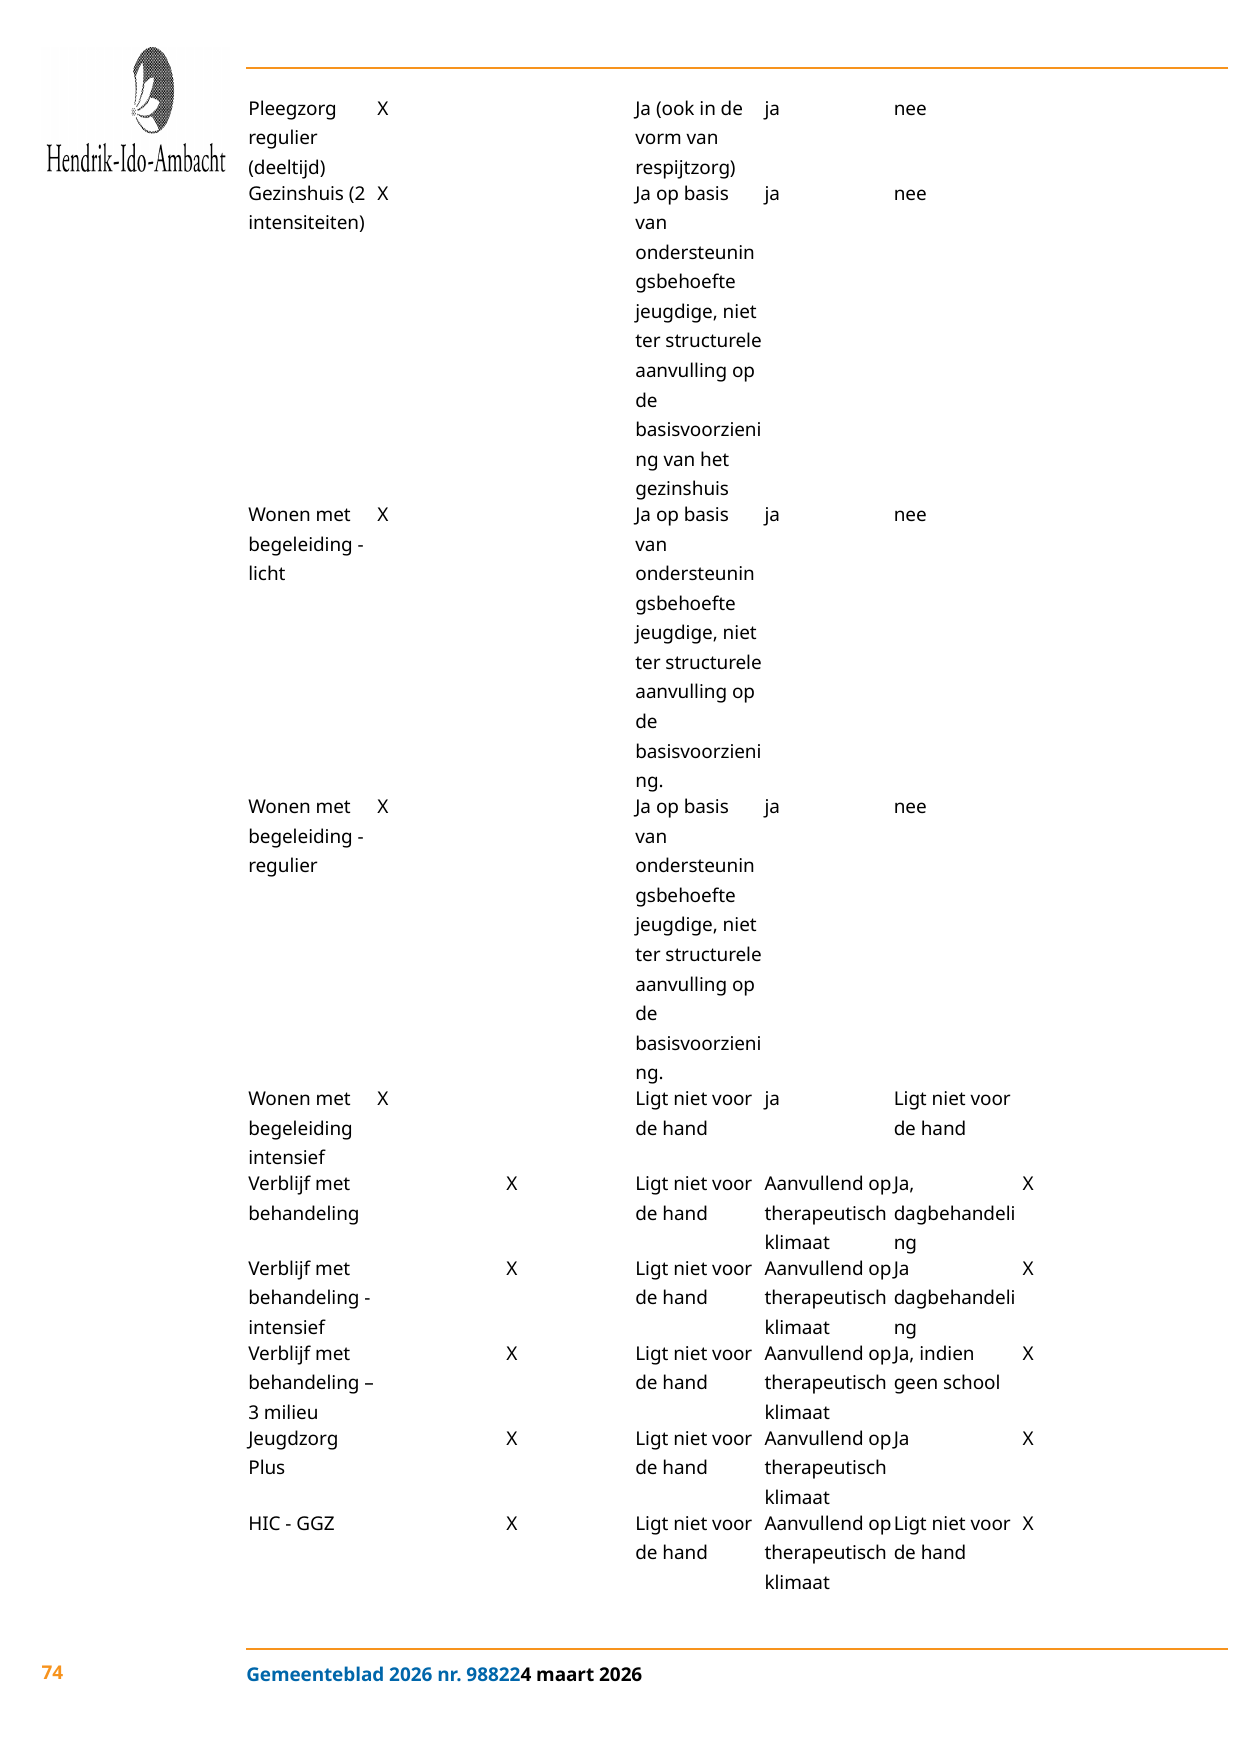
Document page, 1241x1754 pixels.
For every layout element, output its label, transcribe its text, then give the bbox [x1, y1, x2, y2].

table_cell Ligt niet voor de hand [635, 1085, 764, 1170]
table_cell [377, 1425, 506, 1510]
table_cell [377, 1170, 506, 1255]
table_cell X [377, 793, 506, 1085]
table_cell Ligt niet voor de hand [894, 1085, 1022, 1170]
table_cell X [1023, 1170, 1152, 1255]
table_cell [1023, 1085, 1152, 1170]
table_cell X [377, 501, 506, 793]
table_cell X [506, 1425, 635, 1510]
table_cell Ligt niet voor de hand [635, 1425, 764, 1510]
table_cell Ja [894, 1425, 1022, 1510]
table_cell Wonen met begeleiding - regulier [248, 793, 377, 1085]
table_cell Ja (ook in de vorm van respijtzorg) [635, 95, 764, 180]
table_cell nee [894, 793, 1022, 1085]
table_cell X [506, 1255, 635, 1340]
table_cell nee [894, 95, 1022, 180]
table_cell Aanvullend op therapeutisch klimaat [764, 1170, 893, 1255]
table_cell Ja op basis van ondersteuningsbehoefte jeugdige, niet ter structurele aanvulling op de basisvoorziening. [635, 501, 764, 793]
table_cell [1023, 180, 1152, 501]
table_cell X [1023, 1255, 1152, 1340]
table_cell ja [764, 501, 893, 793]
table_cell Ja, dagbehandeling [894, 1170, 1022, 1255]
table_cell Verblijf met behandeling - intensief [248, 1255, 377, 1340]
table_cell ja [764, 180, 893, 501]
table_cell Jeugdzorg Plus [248, 1425, 377, 1510]
table_cell [506, 1085, 635, 1170]
table_cell [377, 1340, 506, 1425]
table_cell [506, 95, 635, 180]
table_cell nee [894, 180, 1022, 501]
table_cell [506, 180, 635, 501]
table_cell [506, 793, 635, 1085]
table_cell Ligt niet voor de hand [894, 1510, 1022, 1594]
table_cell [377, 1510, 506, 1594]
picture [41, 47, 231, 172]
table_cell X [1023, 1425, 1152, 1510]
table_cell [377, 1255, 506, 1340]
table_cell Verblijf met behandeling – 3 milieu [248, 1340, 377, 1425]
table_cell Ligt niet voor de hand [635, 1170, 764, 1255]
table_cell Aanvullend op therapeutisch klimaat [764, 1425, 893, 1510]
table_cell Ligt niet voor de hand [635, 1510, 764, 1594]
table_cell Aanvullend op therapeutisch klimaat [764, 1255, 893, 1340]
table_cell X [506, 1340, 635, 1425]
table_cell Ja op basis van ondersteuningsbehoefte jeugdige, niet ter structurele aanvulling op de basisvoorziening. [635, 793, 764, 1085]
table_cell ja [764, 793, 893, 1085]
table_cell [1023, 501, 1152, 793]
table_cell ja [764, 95, 893, 180]
table_cell Gezinshuis (2 intensiteiten) [248, 180, 377, 501]
table_cell Ja dagbehandeling [894, 1255, 1022, 1340]
table_cell Aanvullend op therapeutisch klimaat [764, 1510, 893, 1594]
table_cell Ja, indien geen school [894, 1340, 1022, 1425]
table_cell X [1023, 1510, 1152, 1594]
table_cell nee [894, 501, 1022, 793]
table_cell Wonen met begeleiding - licht [248, 501, 377, 793]
table_cell [506, 501, 635, 793]
table_cell [1023, 793, 1152, 1085]
table_cell [1023, 95, 1152, 180]
table_cell ja [764, 1085, 893, 1170]
table_cell Verblijf met behandeling [248, 1170, 377, 1255]
table_cell X [506, 1170, 635, 1255]
table_cell HIC - GGZ [248, 1510, 377, 1594]
table_cell Pleegzorg regulier (deeltijd) [248, 95, 377, 180]
table_cell X [1023, 1340, 1152, 1425]
table_cell Ja op basis van ondersteuningsbehoefte jeugdige, niet ter structurele aanvulling op de basisvoorziening van het gezinshuis [635, 180, 764, 501]
table_cell Wonen met begeleiding intensief [248, 1085, 377, 1170]
table_cell X [377, 180, 506, 501]
table_cell X [506, 1510, 635, 1594]
table_cell Ligt niet voor de hand [635, 1340, 764, 1425]
table_cell X [377, 1085, 506, 1170]
table_cell Ligt niet voor de hand [635, 1255, 764, 1340]
table_cell Aanvullend op therapeutisch klimaat [764, 1340, 893, 1425]
table_cell X [377, 95, 506, 180]
